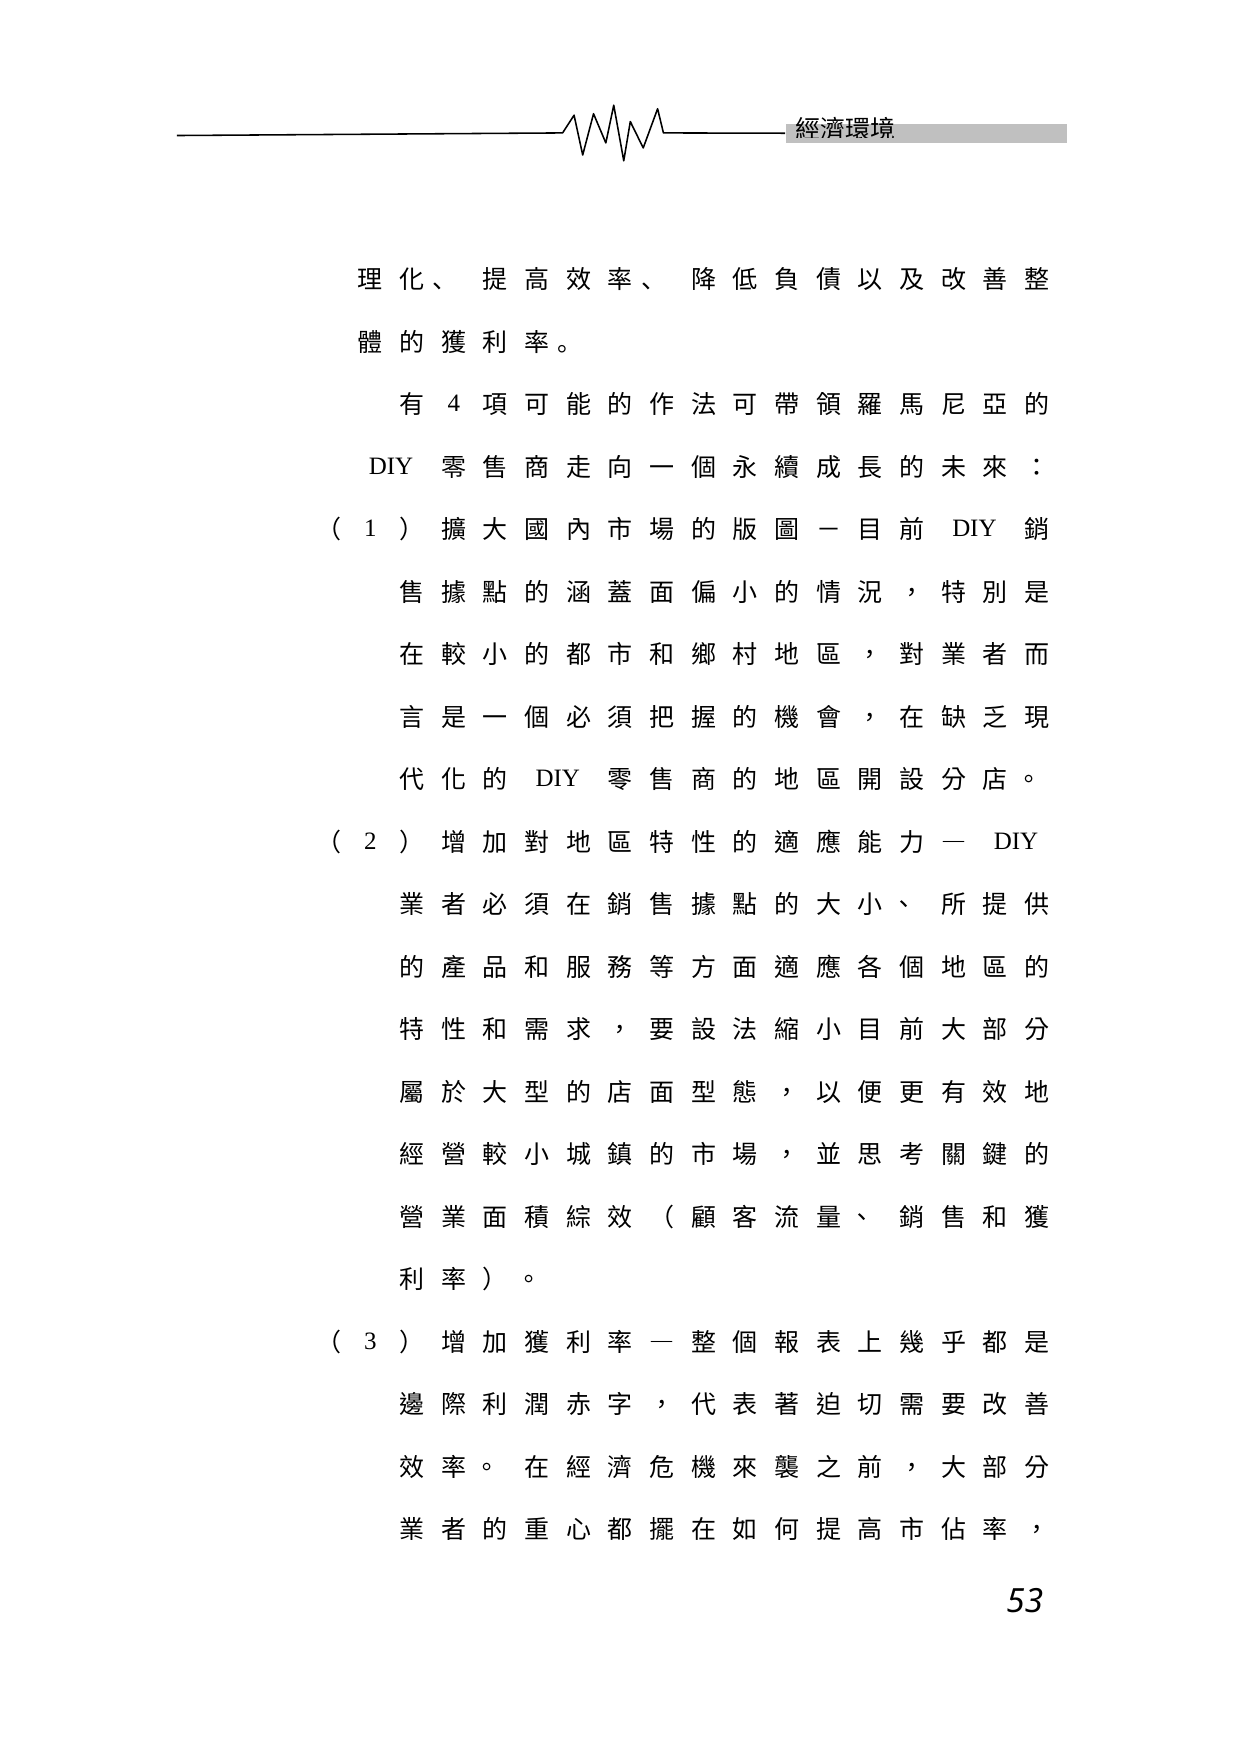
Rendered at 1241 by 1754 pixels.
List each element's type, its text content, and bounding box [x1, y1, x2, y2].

text （1）擴大國內市場的版圖－目前DIY銷售據點的涵蓋面偏小的情況，特別是在較小的都市和鄉村地區，對業者而言是一個必須把握的機會，在缺乏現代化的DIY零售商的地區開設分店。 [306, 486, 1058, 799]
text 有4項可能的作法可帶領羅馬尼亞的DIY零售商走向一個永續成長的未來： [330, 361, 1058, 486]
text （3）增加獲利率—整個報表上幾乎都是邊際利潤赤字，代表著迫切需要改善效率。在經濟危機來襲之前，大部分業者的重心都擺在如何提高市佔率， [306, 1299, 1058, 1549]
text 理化、提高效率、降低負債以及改善整體的獲利率。 [330, 236, 1058, 361]
text （2）增加對地區特性的適應能力—DIY業者必須在銷售據點的大小、所提供的產品和服務等方面適應各個地區的特性和需求，要設法縮小目前大部分屬於大型的店面型態，以便更有效地經營較小城鎮的市場，並思考關鍵的營業面積綜效（顧客流量、銷售和獲利率）。 [306, 799, 1058, 1299]
